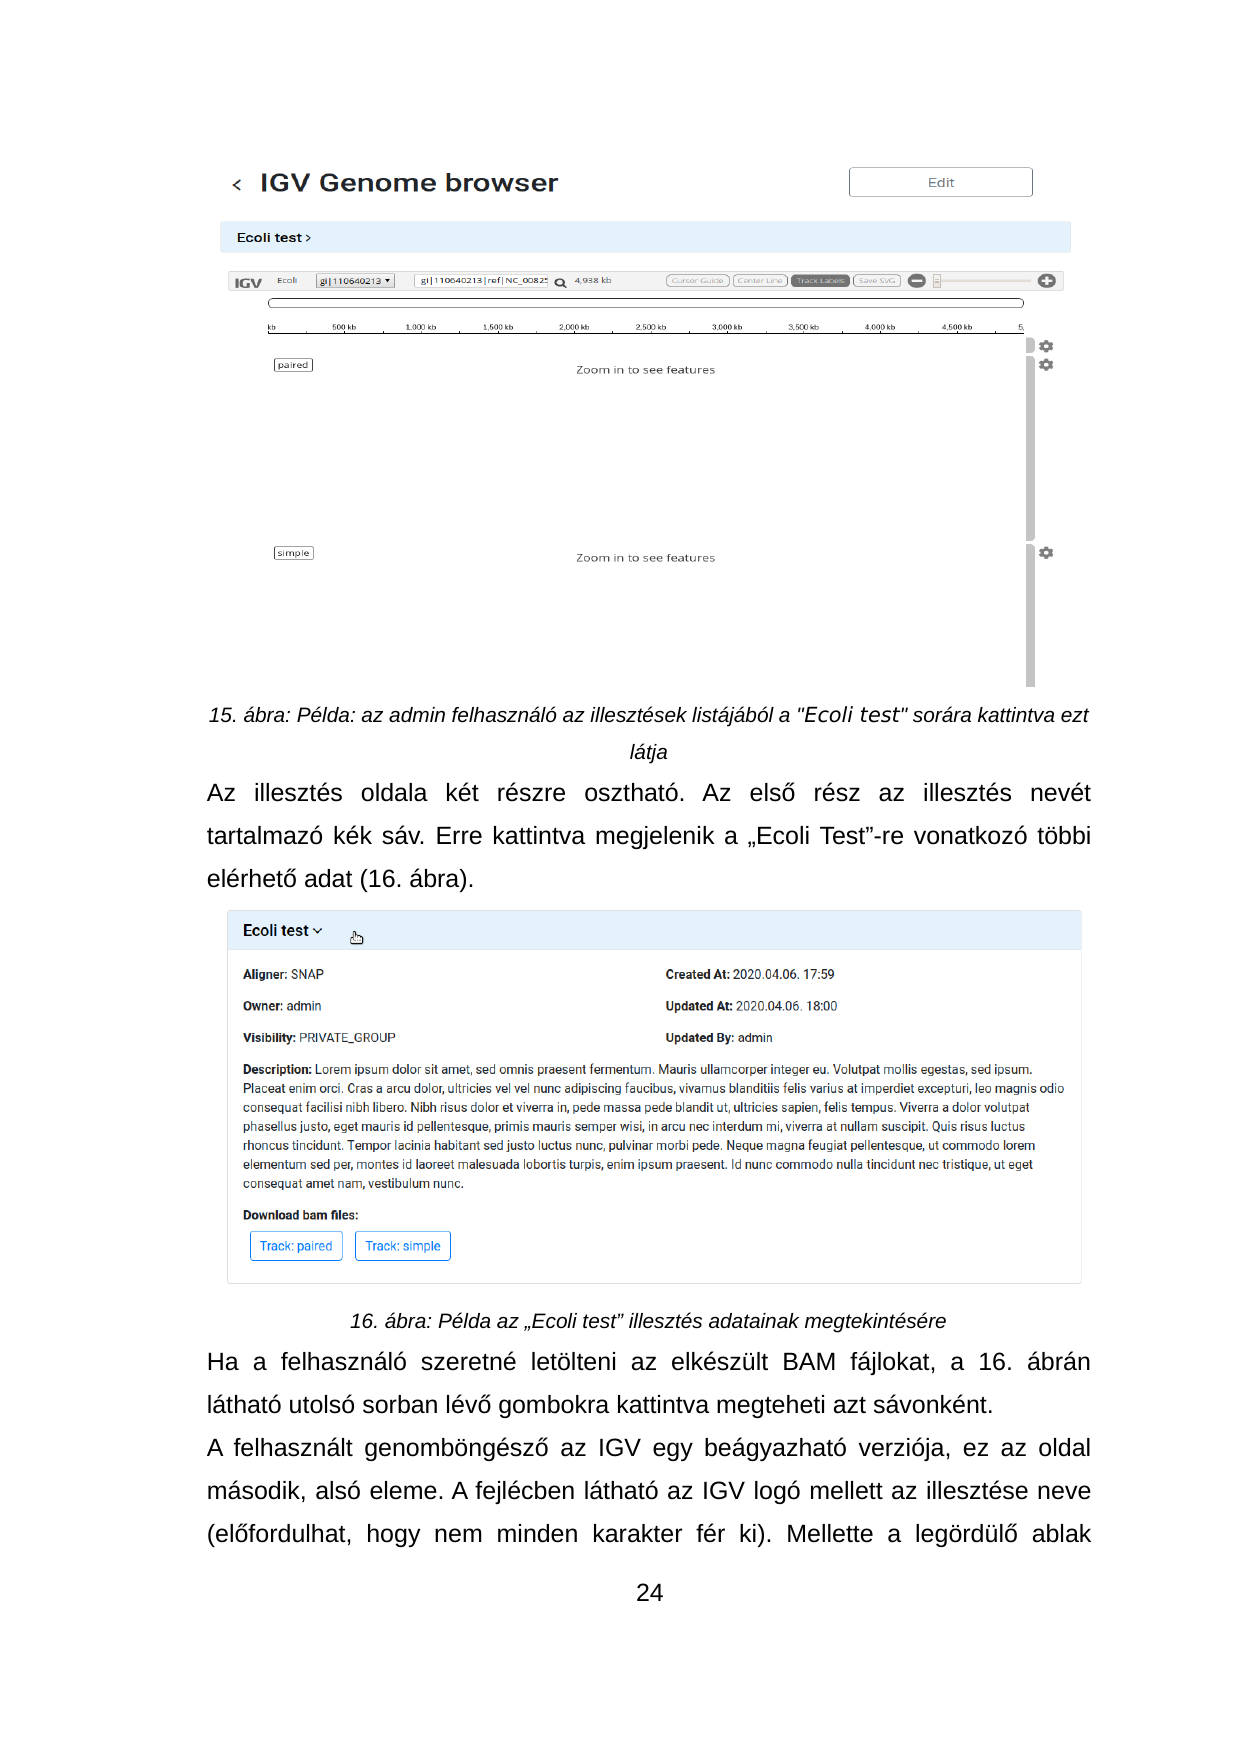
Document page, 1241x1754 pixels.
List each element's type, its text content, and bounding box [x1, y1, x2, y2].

text Ha a felhasználó szeretné letölteni az elkészült BAM fájlokat, a 16. ábrán látható utolsó sorban lévő gombokra kattintva megteheti azt sávonként. [207, 1332, 1093, 1419]
text 15. ábra: Példa: az admin felhasználó az illesztések listájából a "Ecoli test" sorára kattintva ezt látja [207, 687, 1093, 763]
picture [206, 901, 1093, 1292]
text Az illesztés oldala két részre osztható. Az első rész az illesztés nevét tartalmazó kék sáv. Erre kattintva megjelenik a „Ecoli Test”-re vonatkozó többi elérhető adat (16. ábra). [207, 763, 1093, 893]
text A felhasznált genomböngésző az IGV egy beágyazható verziója, ez az oldal második, alsó eleme. A fejlécben látható az IGV logó mellett az illesztése neve (előfordulhat, hogy nem minden karakter fér ki). Mellette a legördülő ablak [207, 1433, 1093, 1548]
picture [206, 159, 1093, 687]
text 16. ábra: Példa az „Ecoli test” illesztés adatainak megtekintésére [207, 1292, 1093, 1332]
text [207, 148, 1093, 159]
